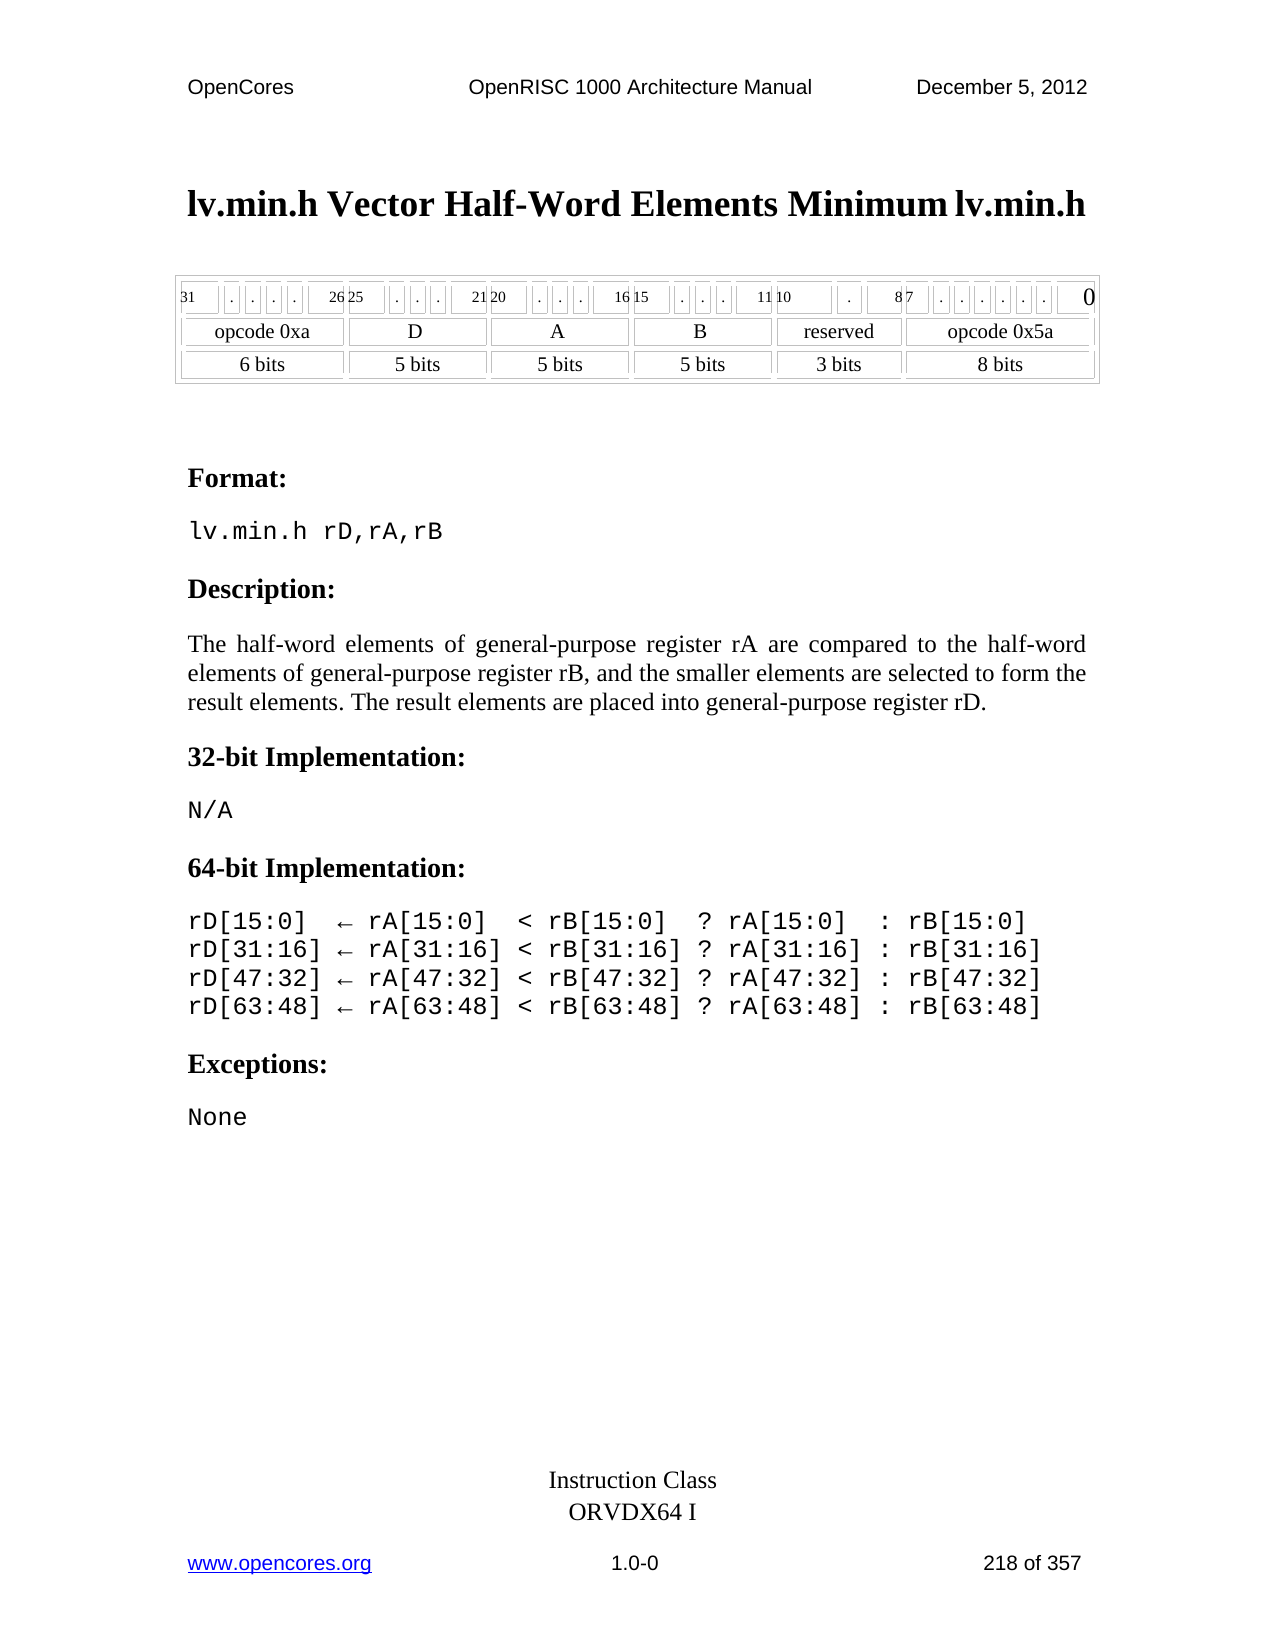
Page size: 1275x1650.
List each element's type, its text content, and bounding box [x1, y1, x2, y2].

text 64-bit Implementation: [187, 851, 1087, 883]
text None [187, 1104, 1087, 1132]
text Format: [187, 461, 1087, 493]
text lv.min.h rD,rA,rB [187, 518, 1087, 547]
text Exceptions: [187, 1047, 1087, 1079]
text 32-bit Implementation: [187, 740, 1087, 773]
text Description: [187, 572, 1087, 604]
text The half-word elements of general-purpose register rA are compared to the half-word elements of general-purpose register rB, and the smaller elements are selected to form the result elements. The result elements are placed into general-purpose register rD. [187, 629, 1087, 715]
text N/A [187, 798, 1087, 826]
text rD[15:0] ← rA[15:0] < rB[15:0] ? rA[15:0] : rB[15:0] rD[31:16] ← rA[31:16] < rB[31:16] ? rA[31:16] : rB[31:16] rD[47:32] ← rA[47:32] < rB[47:32] ? rA[47:32] : rB[47:32] rD[63:48] ← rA[63:48] < rB[63:48] ? rA[63:48] : rB[63:48] [187, 908, 1087, 1022]
